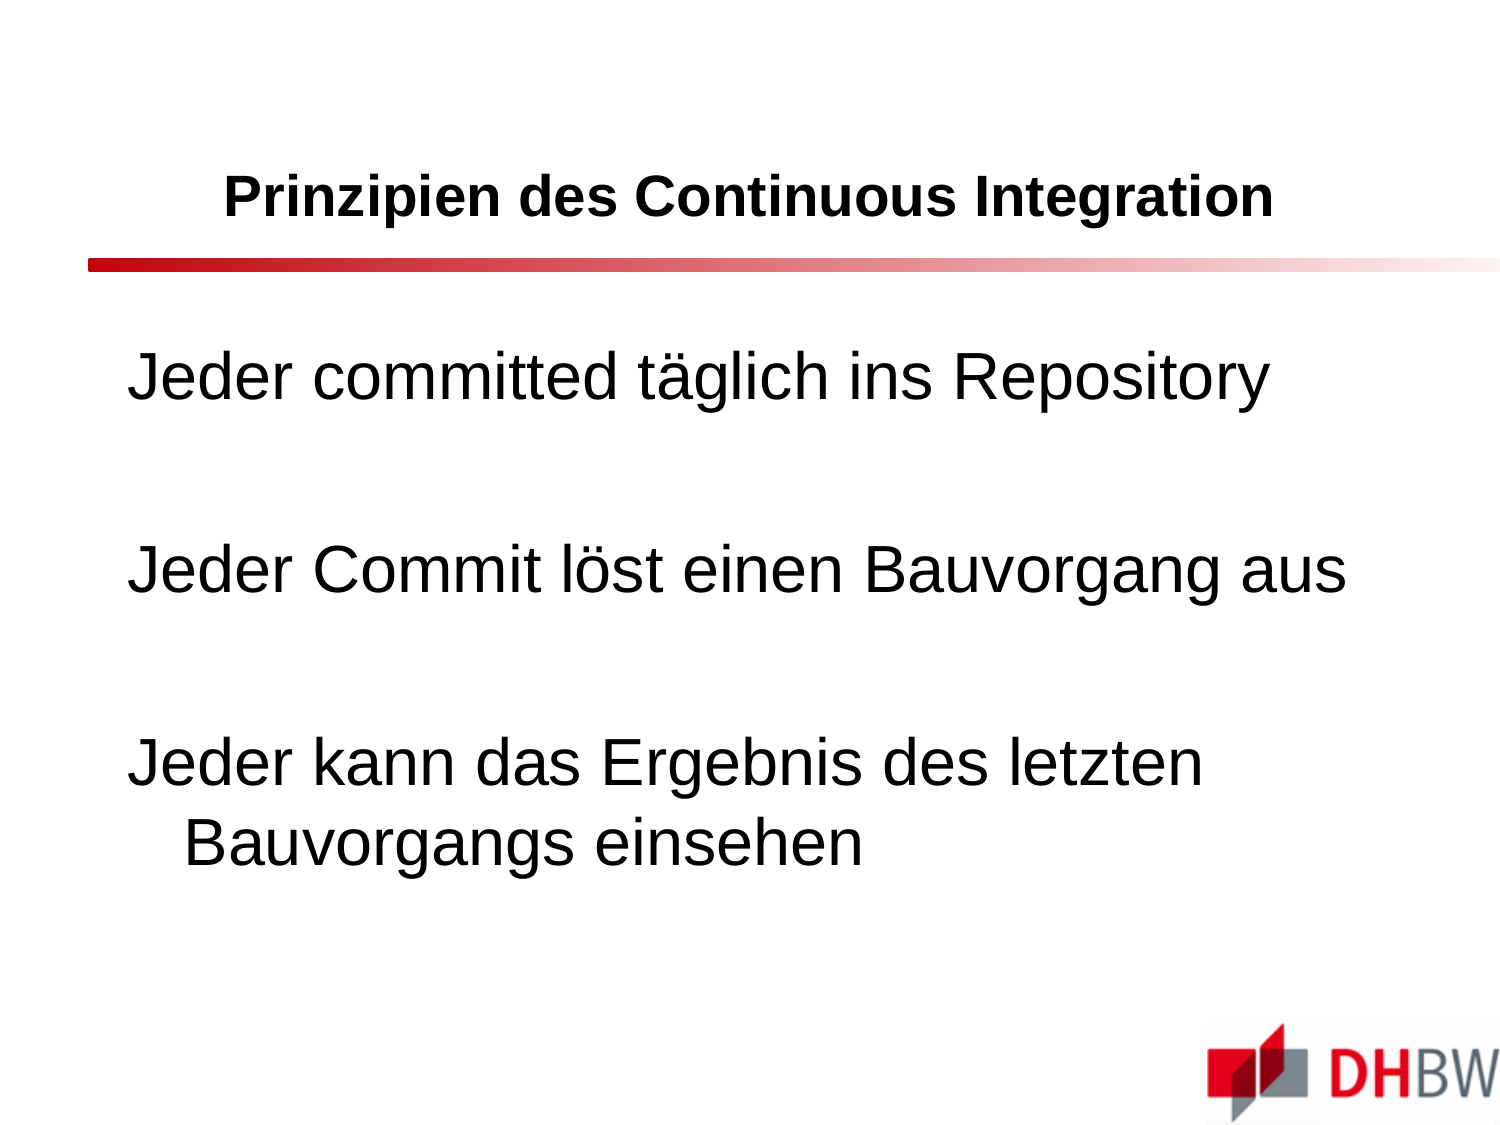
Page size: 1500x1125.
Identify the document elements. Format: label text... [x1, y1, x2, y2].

title Prinzipien des Continuous Integration [112, 20, 1388, 324]
list Jeder committed täglich ins Repository Jeder Commit löst einen Bauvorgang aus Jeder kann das Ergebnis des letzten Bauvorgangs einsehen [112, 324, 1388, 1020]
picture [1206, 1021, 1500, 1125]
